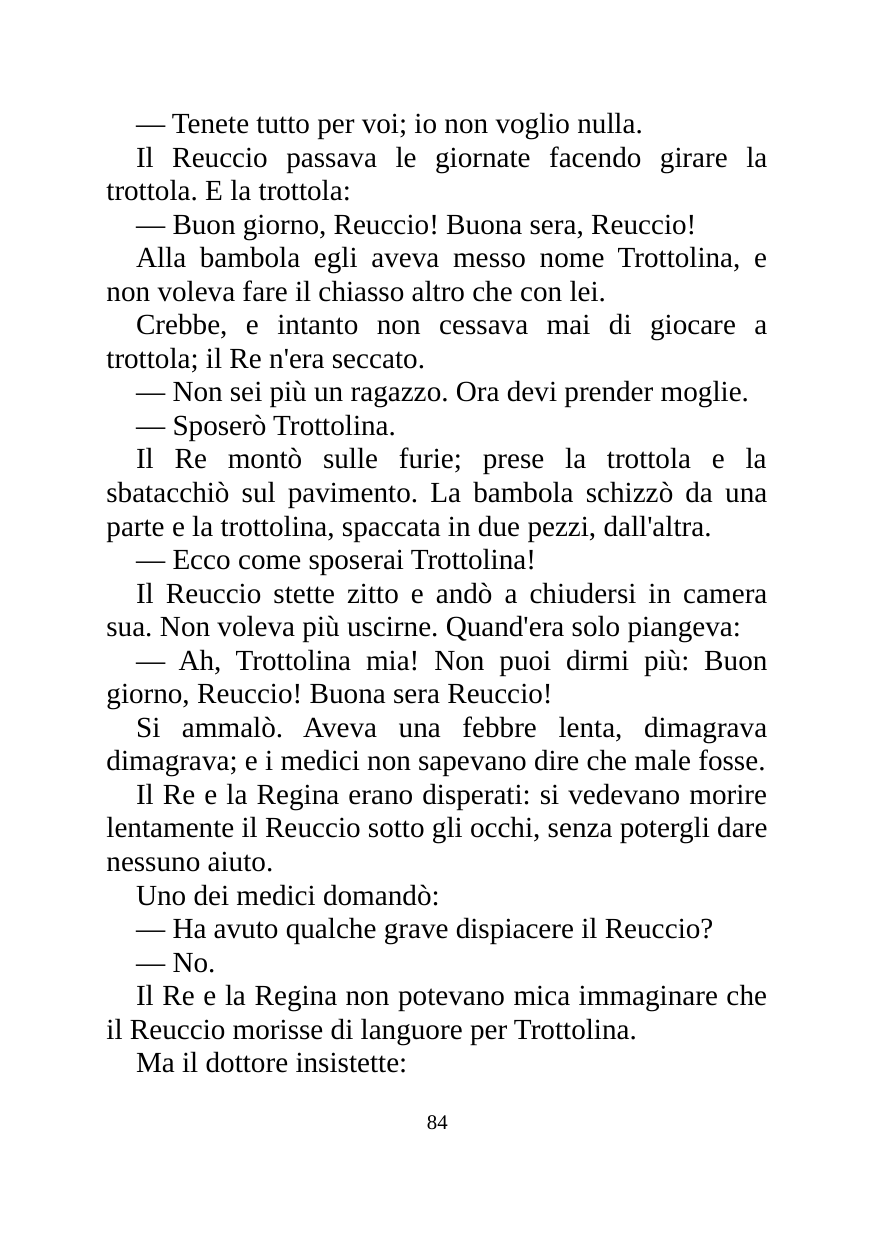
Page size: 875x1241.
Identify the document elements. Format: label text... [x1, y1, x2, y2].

text Uno dei medici domandò: [106, 878, 768, 911]
text Alla bambola egli aveva messo nome Trottolina, e non voleva fare il chiasso altro che con lei. [106, 240, 768, 307]
text Il Re e la Regina non potevano mica immaginare che il Reuccio morisse di languore per Trottolina. [106, 978, 768, 1045]
text — Non sei più un ragazzo. Ora devi prender moglie. [106, 374, 768, 408]
text Il Re e la Regina erano disperati: si vedevano morire lentamente il Reuccio sotto gli occhi, senza potergli dare nessuno aiuto. [106, 777, 768, 878]
text Il Re montò sulle furie; prese la trottola e la sbatacchiò sul pavimento. La bambola schizzò da una parte e la trottolina, spaccata in due pezzi, dall'altra. [106, 442, 768, 542]
text — Buon giorno, Reuccio! Buona sera, Reuccio! [106, 207, 768, 240]
text Crebbe, e intanto non cessava mai di giocare a trottola; il Re n'era seccato. [106, 307, 768, 374]
text Il Reuccio passava le giornate facendo girare la trottola. E la trottola: [106, 140, 768, 207]
text — Sposerò Trottolina. [106, 408, 768, 442]
text — Ah, Trottolina mia! Non puoi dirmi più: Buon giorno, Reuccio! Buona sera Reuccio! [106, 643, 768, 710]
text Si ammalò. Aveva una febbre lenta, dimagrava dimagrava; e i medici non sapevano dire che male fosse. [106, 710, 768, 777]
text — No. [106, 945, 768, 978]
text Il Reuccio stette zitto e andò a chiudersi in camera sua. Non voleva più uscirne. Quand'era solo piangeva: [106, 576, 768, 643]
text Ma il dottore insistette: [106, 1045, 768, 1079]
text — Ha avuto qualche grave dispiacere il Reuccio? [106, 911, 768, 945]
text — Tenete tutto per voi; io non voglio nulla. [106, 106, 768, 140]
text — Ecco come sposerai Trottolina! [106, 542, 768, 576]
